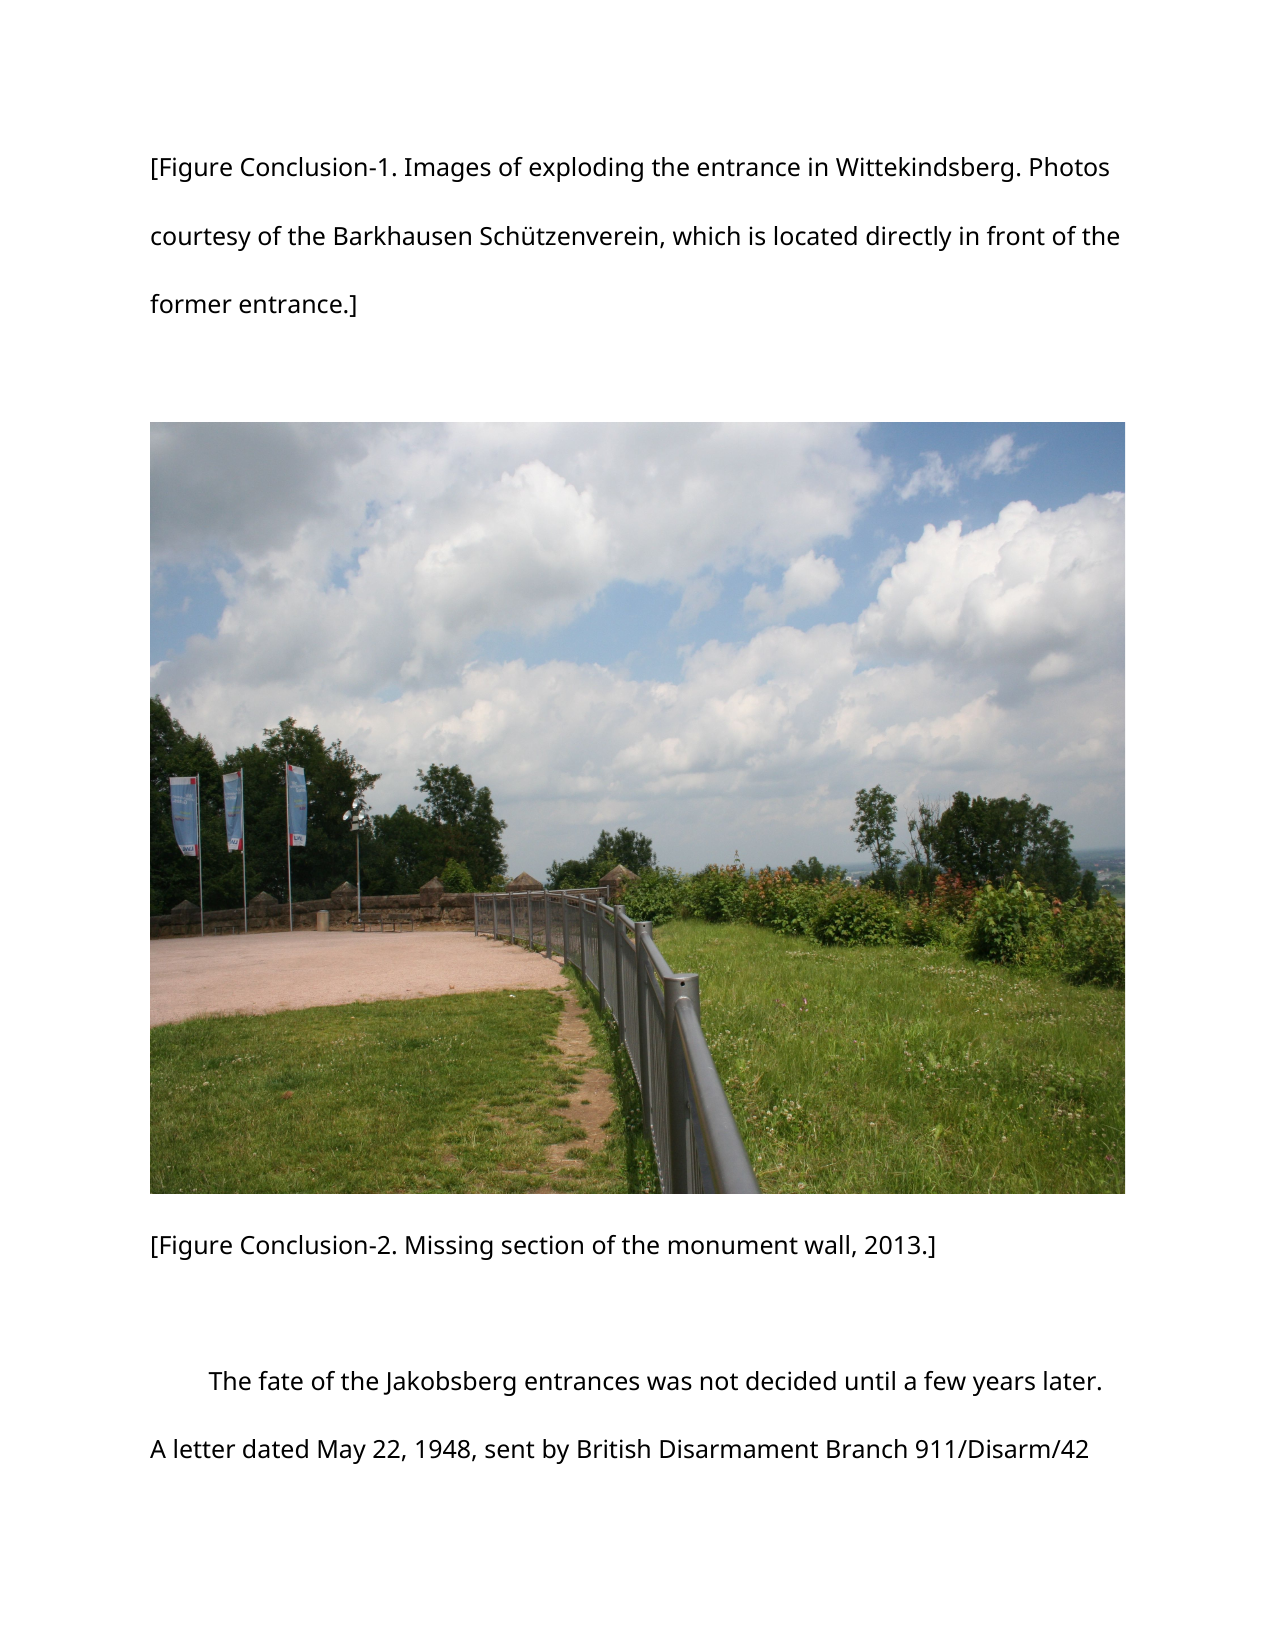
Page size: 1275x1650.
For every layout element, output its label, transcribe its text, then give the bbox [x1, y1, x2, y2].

text The fate of the Jakobsberg entrances was not decided until a few years later. A letter dated May 22, 1948, sent by British Disarmament Branch 911/Disarm/42 [150, 1364, 1125, 1466]
picture [150, 422, 1125, 1194]
text [Figure Conclusion-1. Images of exploding the entrance in Wittekindsberg. Photos courtesy of the Barkhausen Schützenverein, which is located directly in front of the former entrance.] [150, 150, 1125, 320]
text [Figure Conclusion-2. Missing section of the monument wall, 2013.] [150, 1227, 1125, 1261]
